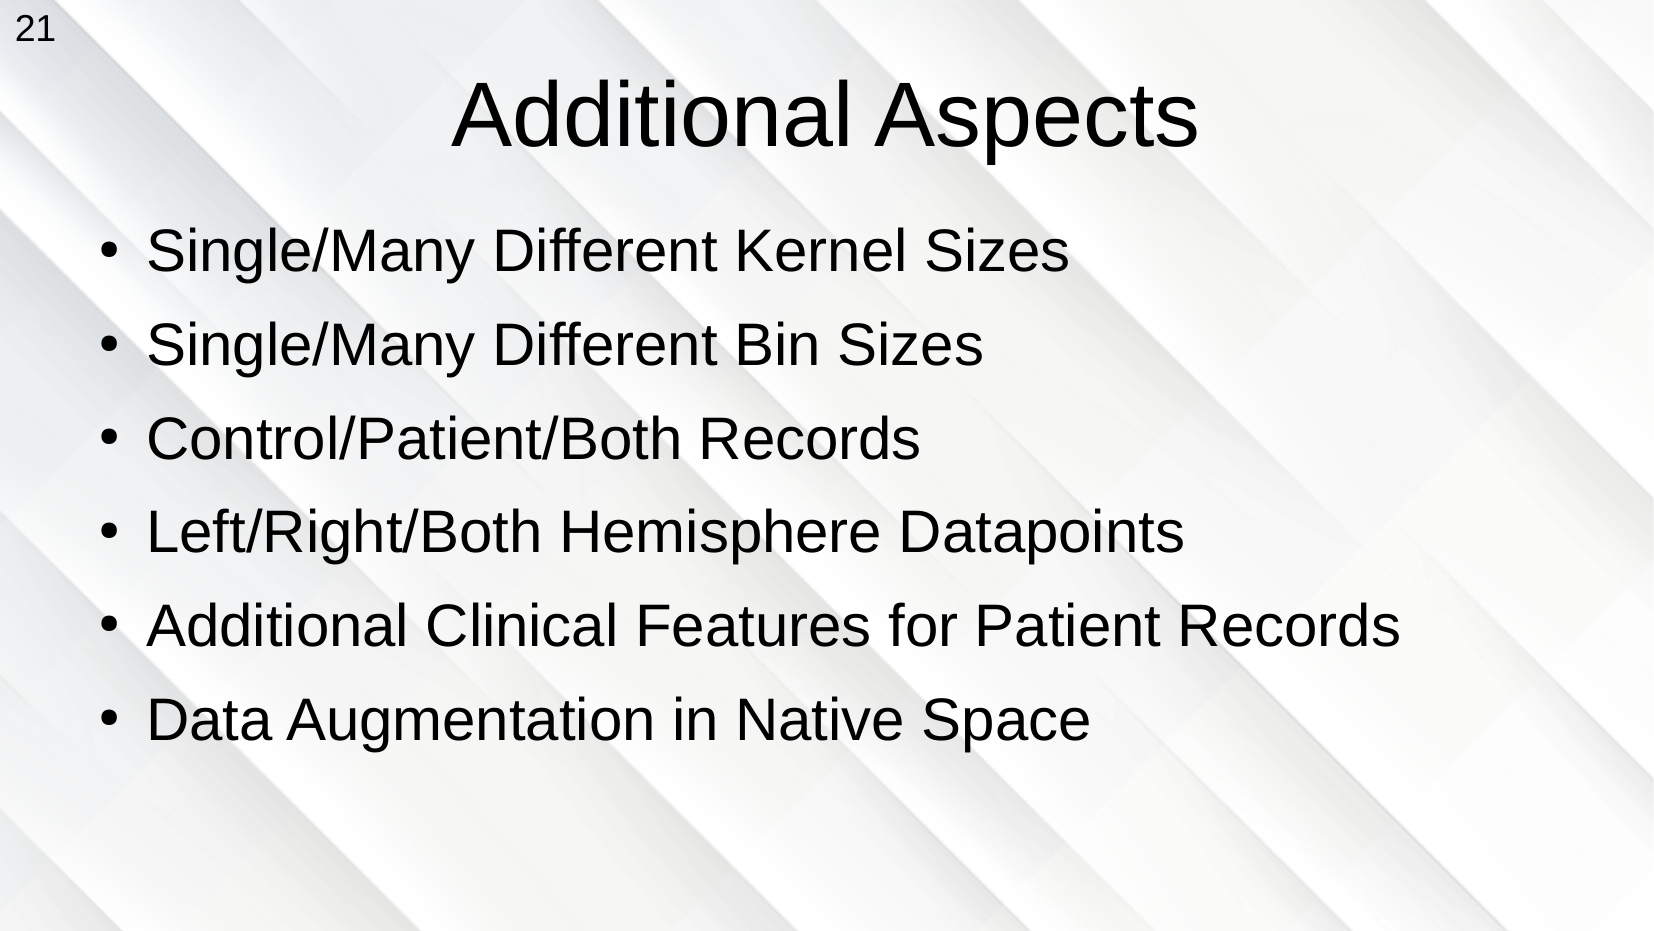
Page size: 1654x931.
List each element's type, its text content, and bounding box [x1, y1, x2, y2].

list Single/Many Different Kernel Sizes Single/Many Different Bin Sizes Control/Patient/Both Records Left/Right/Both Hemisphere Datapoints Additional Clinical Features for Patient Records Data Augmentation in Native Space [82, 217, 1571, 758]
picture [0, 0, 1654, 931]
title Additional Aspects [82, 37, 1571, 193]
